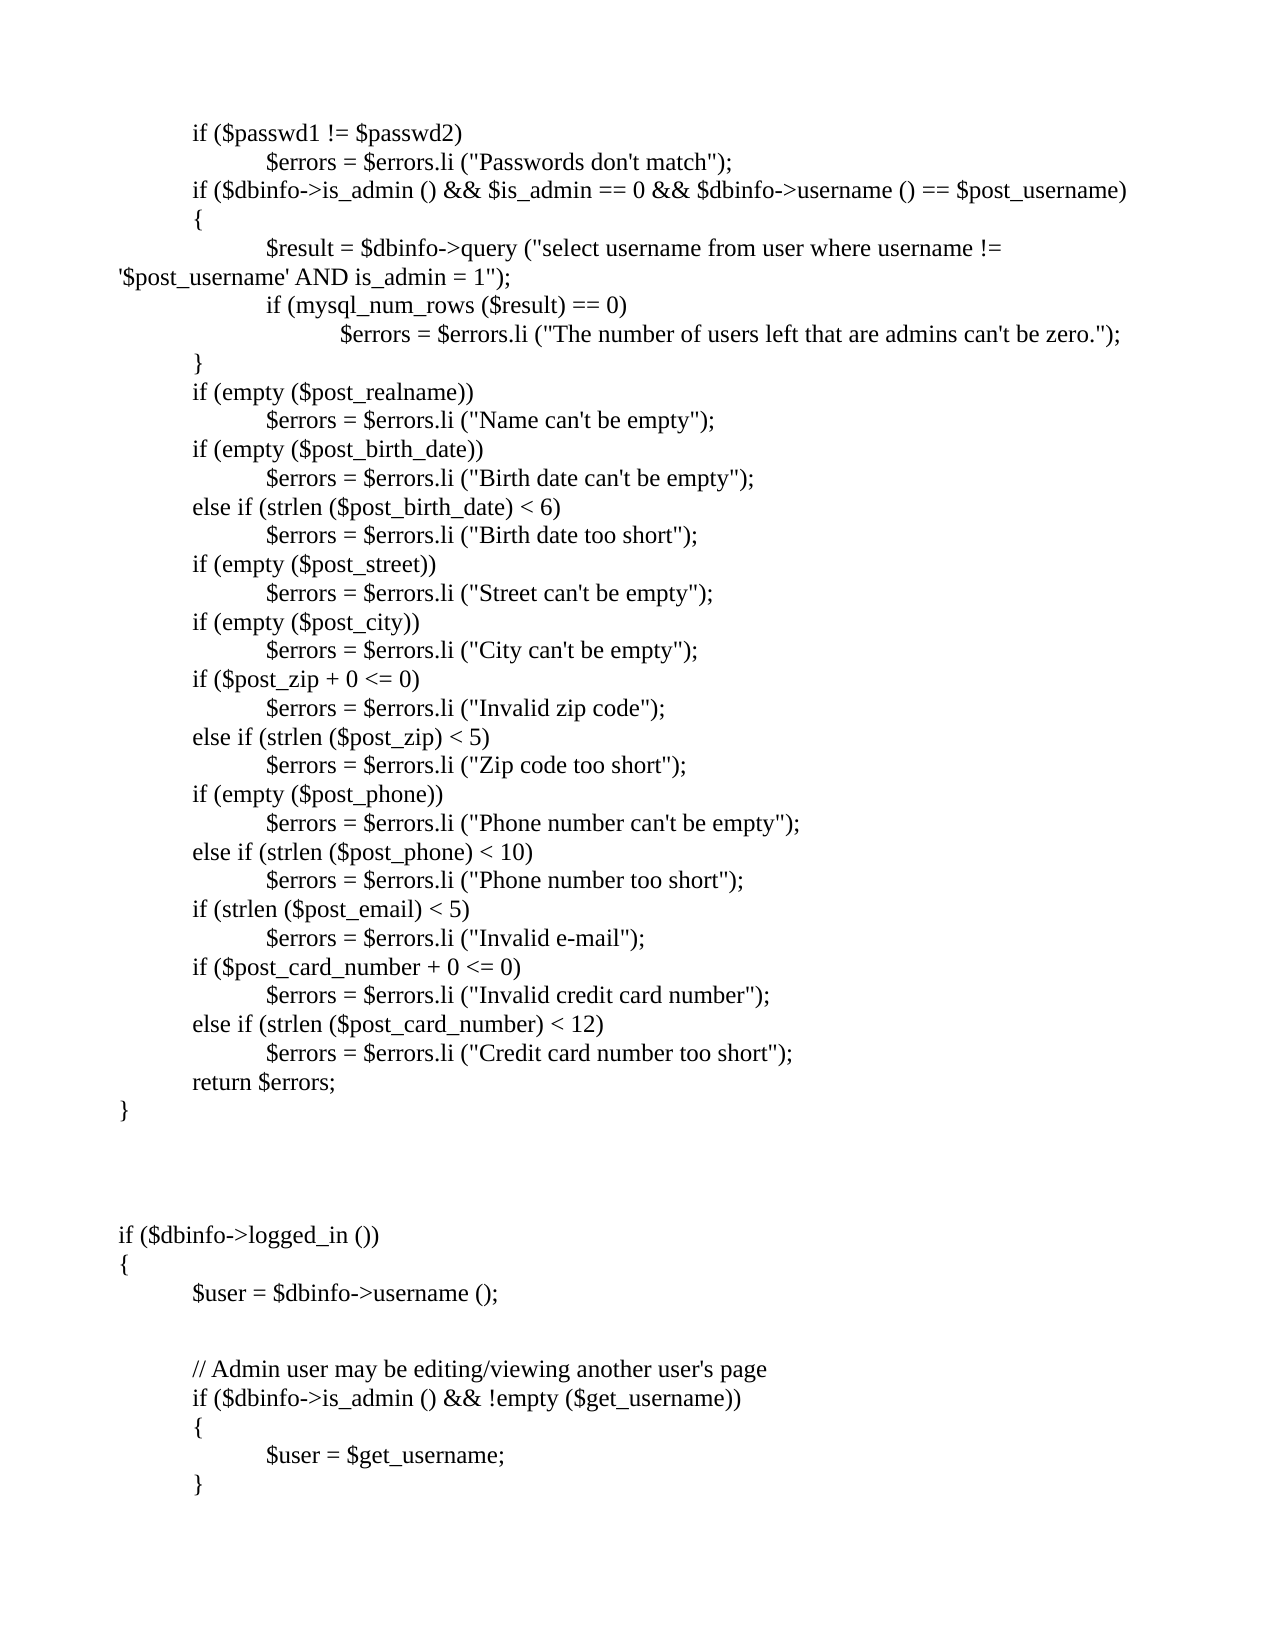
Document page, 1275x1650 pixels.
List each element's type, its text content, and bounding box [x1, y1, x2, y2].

text $errors = $errors.li ("The number of users left that are admins can't be zero."); [118, 319, 1157, 348]
text $errors = $errors.li ("Invalid e-mail"); [118, 923, 1157, 952]
text } [118, 348, 1157, 377]
text $errors = $errors.li ("Zip code too short"); [118, 751, 1157, 779]
text if (mysql_num_rows ($result) == 0) [118, 291, 1157, 319]
text $errors = $errors.li ("Street can't be empty"); [118, 578, 1157, 607]
text { [118, 204, 1157, 233]
text } [118, 1096, 1157, 1124]
text if ($dbinfo->logged_in ()) [118, 1220, 1157, 1249]
text if ($passwd1 != $passwd2) [118, 118, 1157, 147]
text if (empty ($post_city)) [118, 607, 1157, 636]
text return $errors; [118, 1067, 1157, 1096]
text $errors = $errors.li ("Birth date too short"); [118, 521, 1157, 549]
text if ($post_zip + 0 <= 0) [118, 664, 1157, 693]
text if ($post_card_number + 0 <= 0) [118, 952, 1157, 981]
text $errors = $errors.li ("Birth date can't be empty"); [118, 463, 1157, 492]
text else if (strlen ($post_card_number) < 12) [118, 1009, 1157, 1038]
text // Admin user may be editing/viewing another user's page [118, 1354, 1157, 1383]
text $errors = $errors.li ("City can't be empty"); [118, 636, 1157, 664]
text if (empty ($post_street)) [118, 549, 1157, 578]
text if ($dbinfo->is_admin () && !empty ($get_username)) [118, 1383, 1157, 1412]
text $errors = $errors.li ("Invalid credit card number"); [118, 981, 1157, 1009]
text { [118, 1249, 1157, 1278]
text $errors = $errors.li ("Passwords don't match"); [118, 147, 1157, 176]
text $user = $dbinfo->username (); [118, 1278, 1157, 1306]
text else if (strlen ($post_birth_date) < 6) [118, 492, 1157, 521]
text $errors = $errors.li ("Invalid zip code"); [118, 693, 1157, 722]
text else if (strlen ($post_zip) < 5) [118, 722, 1157, 751]
text if (empty ($post_birth_date)) [118, 434, 1157, 463]
text $errors = $errors.li ("Credit card number too short"); [118, 1038, 1157, 1067]
text } [118, 1469, 1157, 1498]
text if (strlen ($post_email) < 5) [118, 894, 1157, 923]
text $errors = $errors.li ("Name can't be empty"); [118, 406, 1157, 434]
text if ($dbinfo->is_admin () && $is_admin == 0 && $dbinfo->username () == $post_username) [118, 176, 1157, 204]
text { [118, 1412, 1157, 1441]
text if (empty ($post_phone)) [118, 779, 1157, 808]
text $result = $dbinfo->query ("select username from user where username != '$post_username' AND is_admin = 1"); [118, 233, 1157, 291]
text else if (strlen ($post_phone) < 10) [118, 837, 1157, 866]
text if (empty ($post_realname)) [118, 377, 1157, 406]
text $errors = $errors.li ("Phone number too short"); [118, 866, 1157, 894]
text $errors = $errors.li ("Phone number can't be empty"); [118, 808, 1157, 837]
text $user = $get_username; [118, 1441, 1157, 1469]
